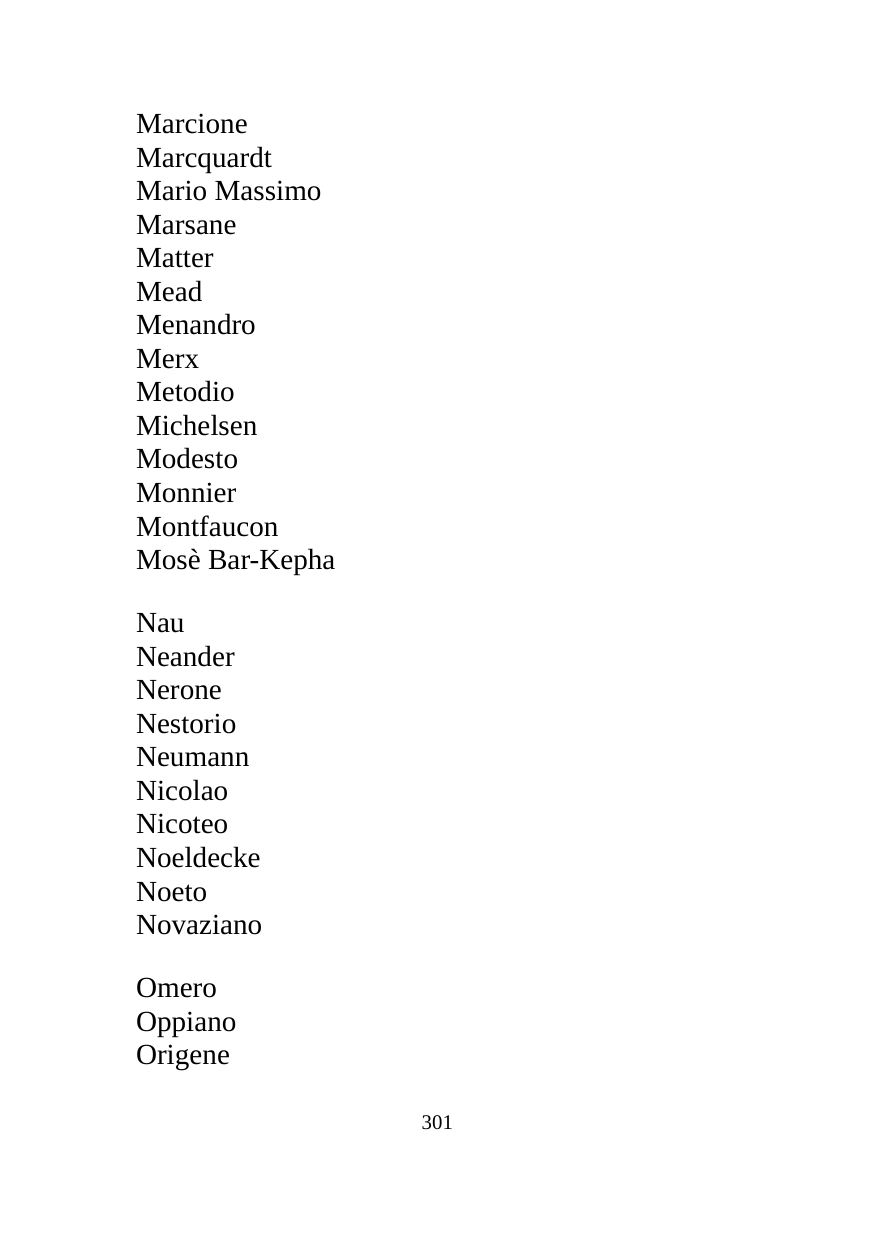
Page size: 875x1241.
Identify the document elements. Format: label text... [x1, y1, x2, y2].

text Noeldecke [106, 840, 768, 874]
text Matter [106, 240, 768, 274]
text Merx [106, 341, 768, 374]
text Nerone [106, 672, 768, 706]
text Marcquardt [106, 140, 768, 173]
text Mario Massimo [106, 173, 768, 207]
text Omero [106, 970, 768, 1004]
text Neander [106, 639, 768, 672]
text Nestorio [106, 706, 768, 739]
text Neumann [106, 739, 768, 773]
text Marsane [106, 207, 768, 240]
text Metodio [106, 374, 768, 408]
text Montfaucon [106, 509, 768, 542]
text Noeto [106, 874, 768, 907]
text Mead [106, 274, 768, 307]
text Novaziano [106, 907, 768, 941]
text Monnier [106, 475, 768, 509]
text Menandro [106, 307, 768, 341]
text Mosè Bar-Kepha [106, 542, 768, 576]
text Origene [106, 1037, 768, 1071]
text Oppiano [106, 1004, 768, 1037]
text Michelsen [106, 408, 768, 442]
text Nicolao [106, 773, 768, 807]
text Nau [106, 605, 768, 639]
text Nicoteo [106, 807, 768, 840]
text Marcione [106, 106, 768, 140]
text Modesto [106, 442, 768, 475]
